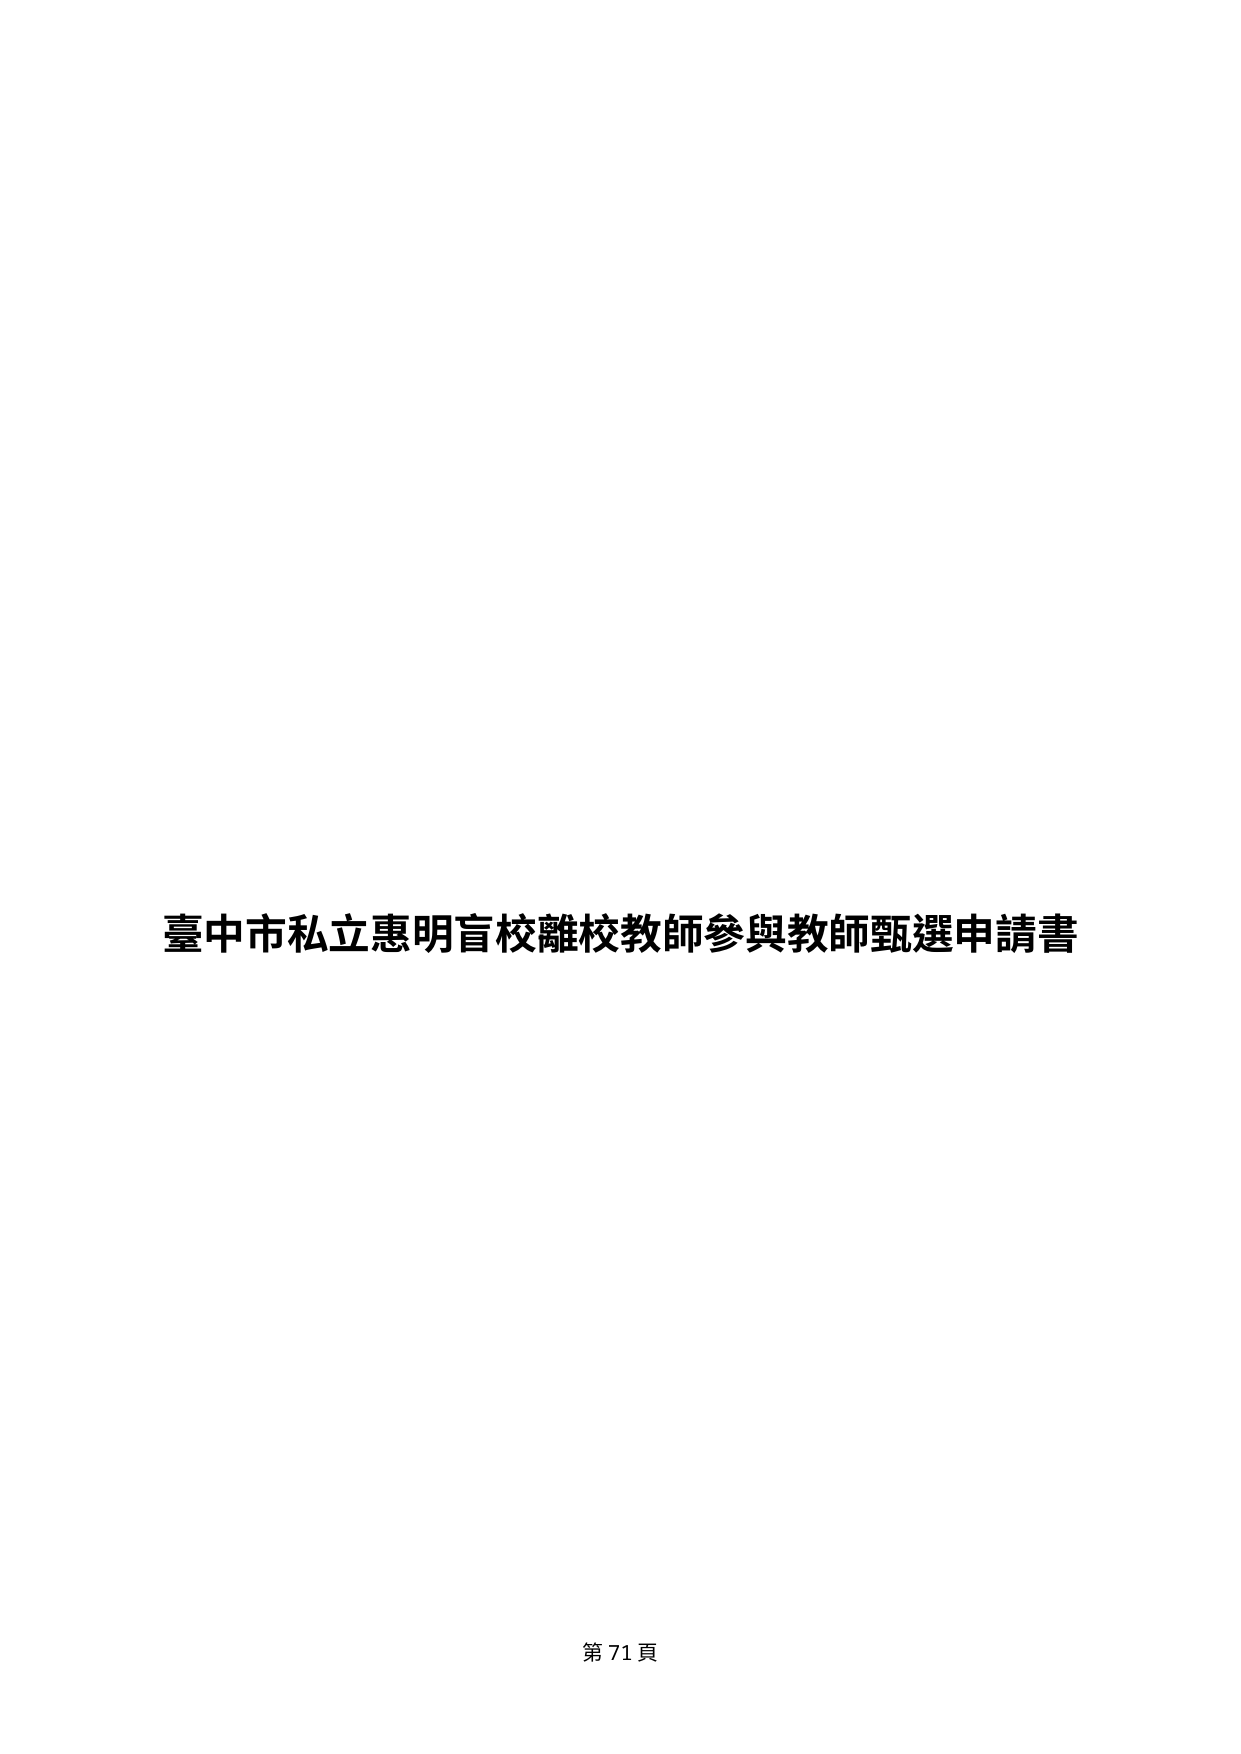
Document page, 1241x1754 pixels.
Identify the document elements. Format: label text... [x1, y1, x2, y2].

text 臺中市私立惠明盲校離校教師參與教師甄選申請書 [112, 901, 1128, 961]
